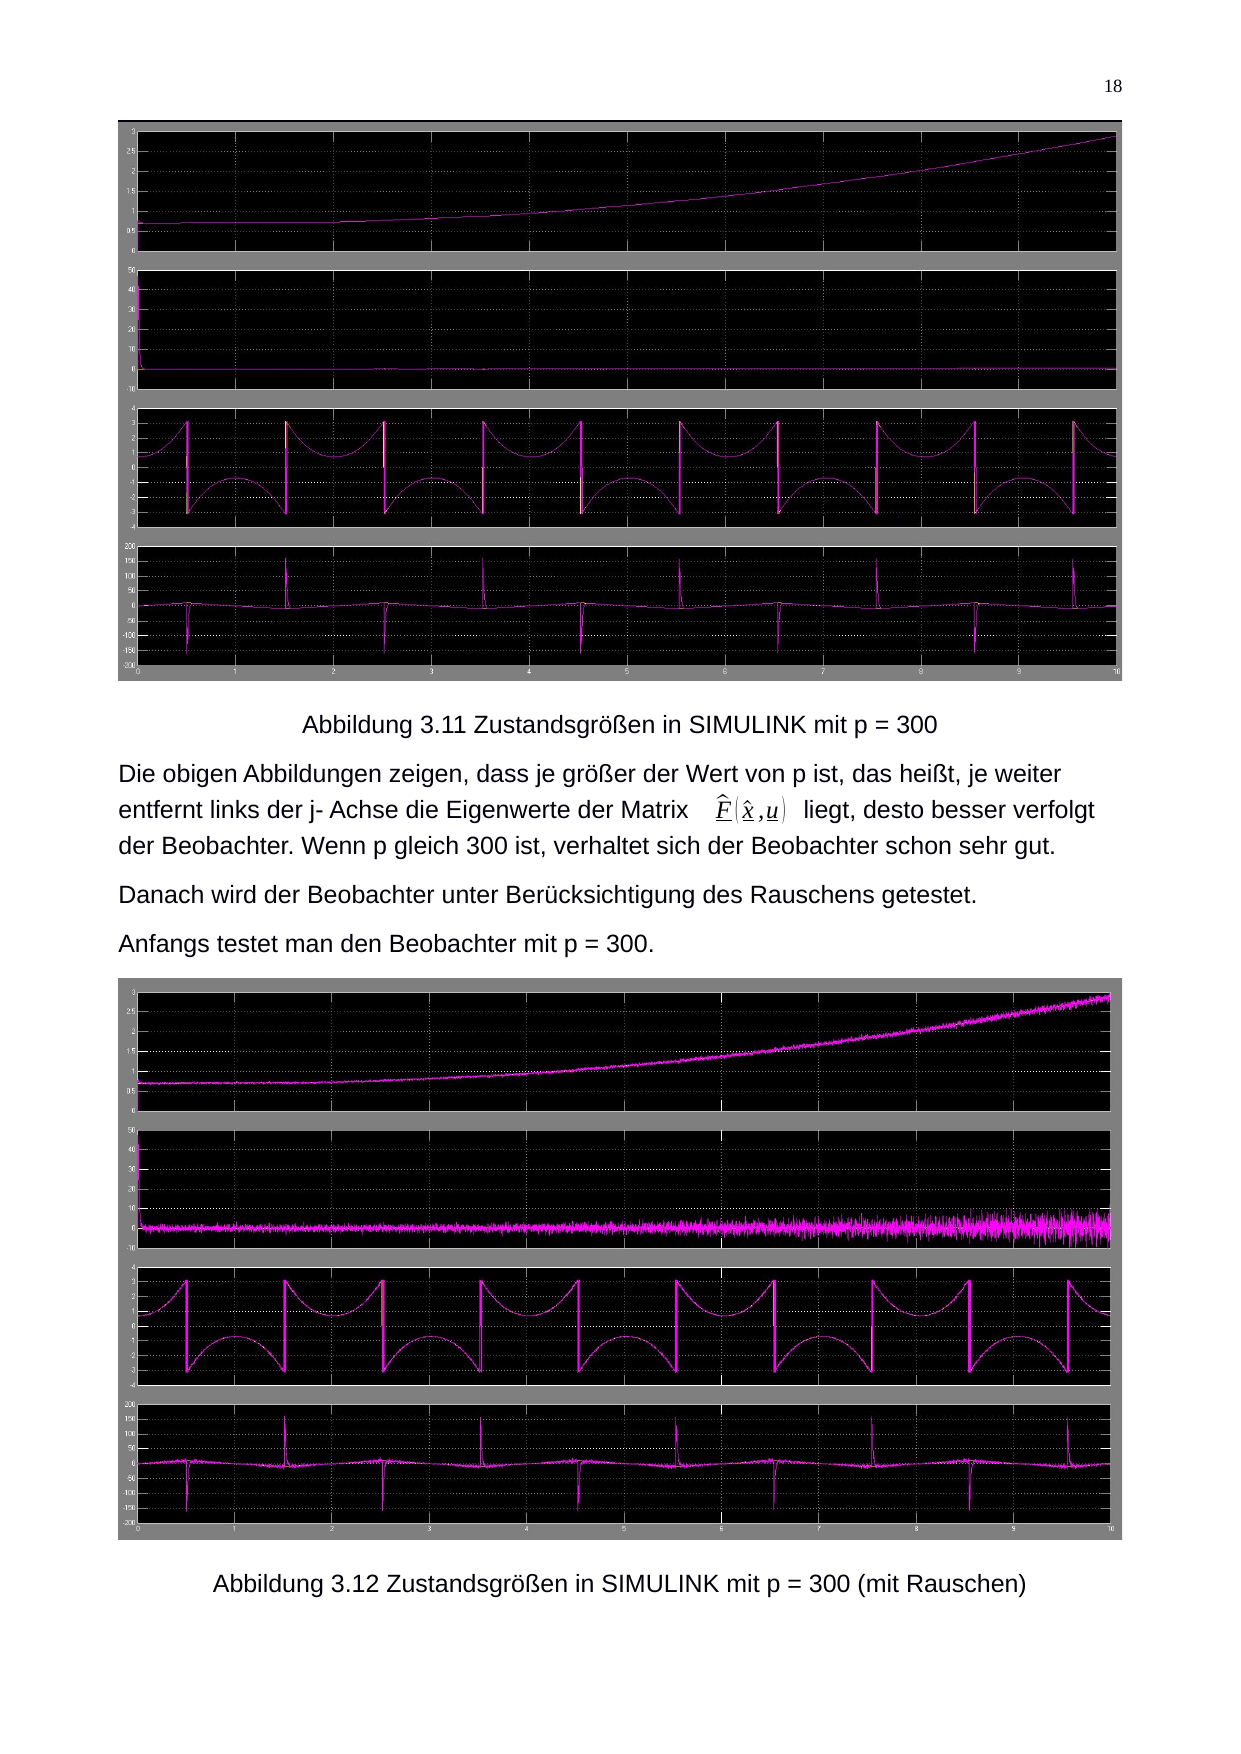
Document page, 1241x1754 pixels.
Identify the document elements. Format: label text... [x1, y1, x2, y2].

text Abbildung 3.11 Zustandsgrößen in SIMULINK mit p = 300 [118, 681, 1122, 738]
text Danach wird der Beobachter unter Berücksichtigung des Rauschens getestet. [118, 880, 1122, 909]
text Anfangs testet man den Beobachter mit p = 300. [118, 929, 1122, 958]
picture [118, 978, 1123, 1540]
picture [118, 121, 1123, 681]
text Die obigen Abbildungen zeigen, dass je größer der Wert von p ist, das heißt, je weiter entfernt links der j- Achse die Eigenwerte der Matrix liegt, desto besser verfolgt der Beobachter. Wenn p gleich 300 ist, verhaltet sich der Beobachter schon sehr gut. [118, 759, 1122, 859]
text Abbildung 3.12 Zustandsgrößen in SIMULINK mit p = 300 (mit Rauschen) [118, 1540, 1122, 1598]
